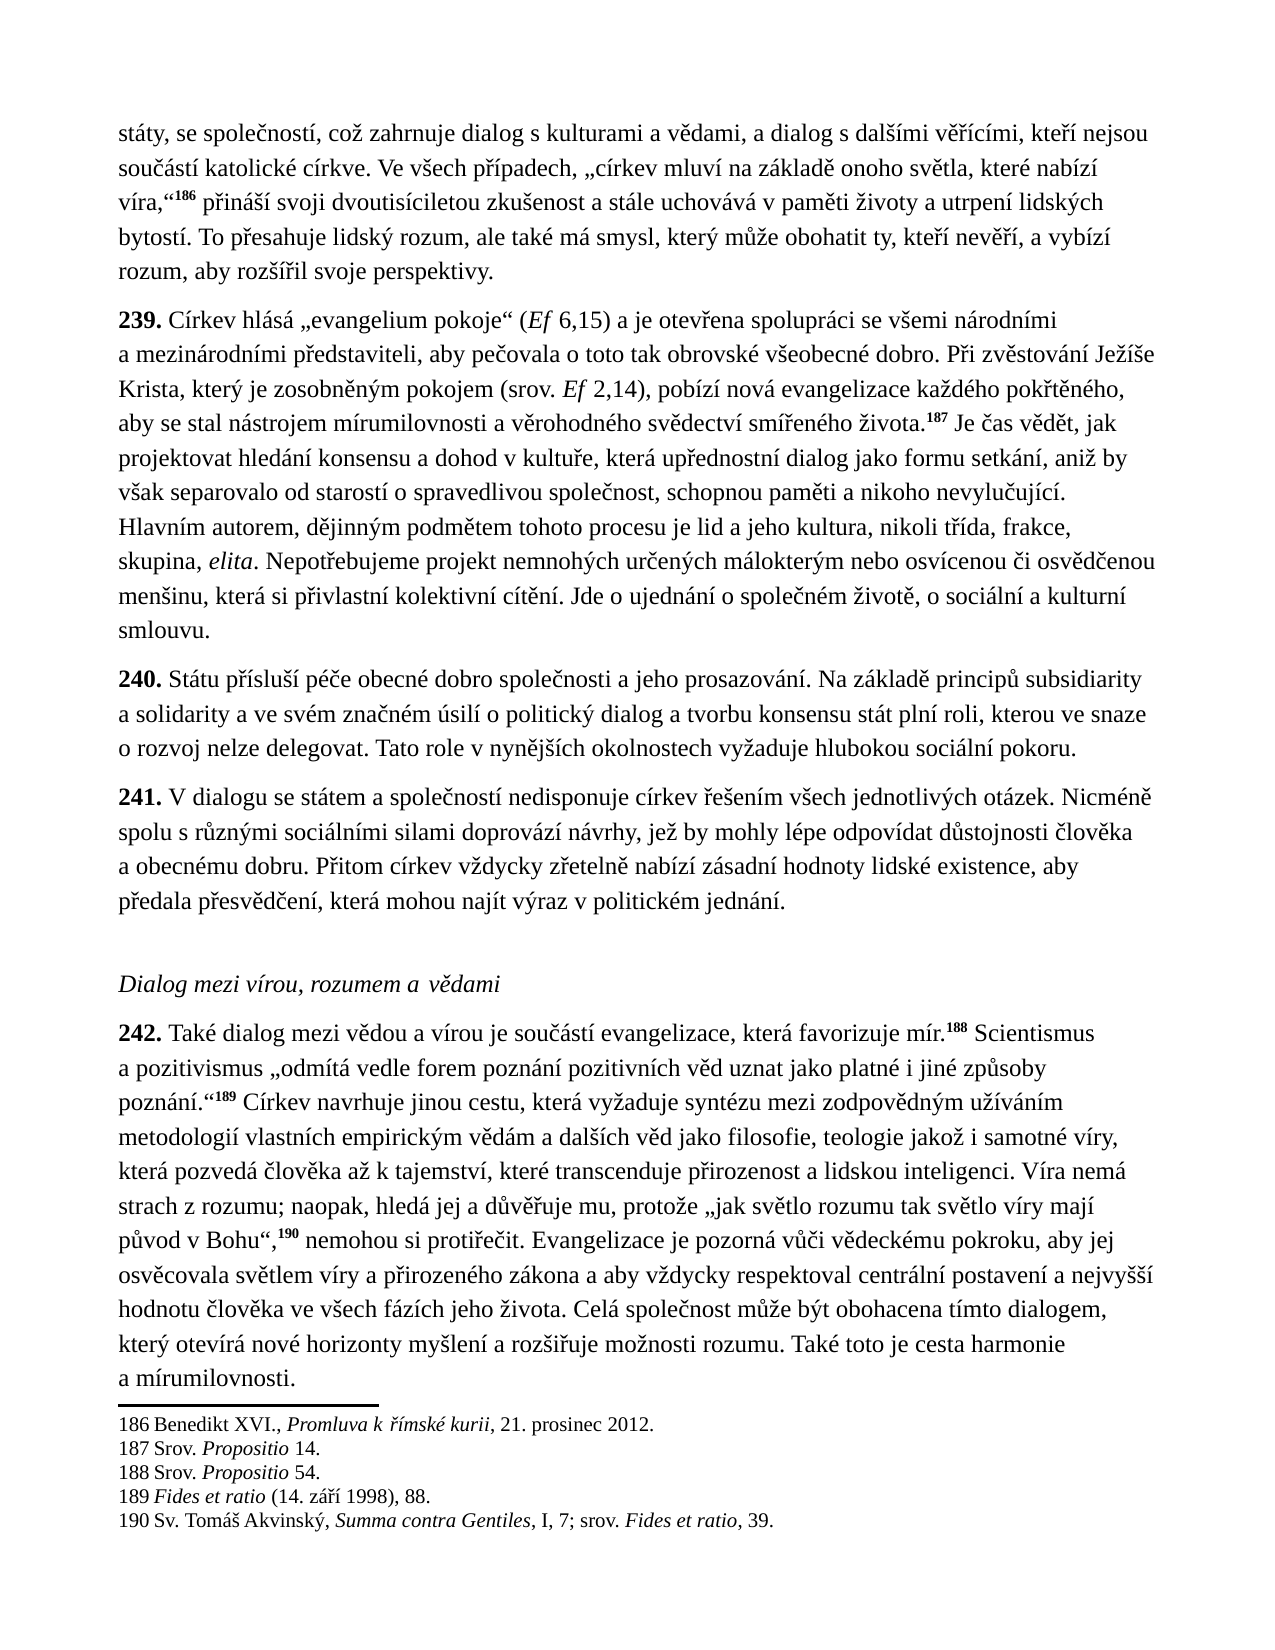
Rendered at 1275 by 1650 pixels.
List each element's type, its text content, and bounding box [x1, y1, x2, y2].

text 242. Také dialog mezi vědou a vírou je součástí evangelizace, která favorizuje mír. Scientismus a pozitivismus „odmítá vedle forem poznání pozitivních věd uznat jako platné i jiné způsoby poznání.“ Církev navrhuje jinou cestu, která vyžaduje syntézu mezi zodpovědným užíváním metodologií vlastních empirickým vědám a dalších věd jako filosofie, teologie jakož i samotné víry, která pozvedá člověka až k tajemství, které transcenduje přirozenost a lidskou inteligenci. Víra nemá strach z rozumu; naopak, hledá jej a důvěřuje mu, protože „jak světlo rozumu tak světlo víry mají původ v Bohu“, nemohou si protiřečit. Evangelizace je pozorná vůči vědeckému pokroku, aby jej osvěcovala světlem víry a přirozeného zákona a aby vždycky respektoval centrální postavení a nejvyšší hodnotu člověka ve všech fázích jeho života. Celá společnost může být obohacena tímto dialogem, který otevírá nové horizonty myšlení a rozšiřuje možnosti rozumu. Také toto je cesta harmonie a mírumilovnosti. [118, 1018, 1157, 1392]
text Dialog mezi vírou, rozumem a vědami [118, 969, 1157, 998]
text 241. V dialogu se státem a společností nedisponuje církev řešením všech jednotlivých otázek. Nicméně spolu s různými sociálními silami doprovází návrhy, jež by mohly lépe odpovídat důstojnosti člověka a obecnému dobru. Přitom církev vždycky zřetelně nabízí zásadní hodnoty lidské existence, aby předala přesvědčení, která mohou najít výraz v politickém jednání. [118, 782, 1157, 949]
text Srov. Propositio 54. [118, 1460, 1157, 1484]
text státy, se společností, což zahrnuje dialog s kulturami a vědami, a dialog s dalšími věřícími, kteří nejsou součástí katolické církve. Ve všech případech, „církev mluví na základě onoho světla, které nabízí víra,“ přináší svoji dvoutisíciletou zkušenost a stále uchovává v paměti životy a utrpení lidských bytostí. To přesahuje lidský rozum, ale také má smysl, který může obohatit ty, kteří nevěří, a vybízí rozum, aby rozšířil svoje perspektivy. [118, 118, 1157, 285]
text 239. Církev hlásá „evangelium pokoje“ (Ef 6,15) a je otevřena spolupráci se všemi národními a mezinárodními představiteli, aby pečovala o toto tak obrovské všeobecné dobro. Při zvěstování Ježíše Krista, který je zosobněným pokojem (srov. Ef 2,14), pobízí nová evangelizace každého pokřtěného, aby se stal nástrojem mírumilovnosti a věrohodného svědectví smířeného života. Je čas vědět, jak projektovat hledání konsensu a dohod v kultuře, která upřednostní dialog jako formu setkání, aniž by však separovalo od starostí o spravedlivou společnost, schopnou paměti a nikoho nevylučující. Hlavním autorem, dějinným podmětem tohoto procesu je lid a jeho kultura, nikoli třída, frakce, skupina, elita. Nepotřebujeme projekt nemnohých určených málokterým nebo osvícenou či osvědčenou menšinu, která si přivlastní kolektivní cítění. Jde o ujednání o společném životě, o sociální a kulturní smlouvu. [118, 305, 1157, 644]
text Srov. Propositio 14. [118, 1436, 1157, 1460]
text 240. Státu přísluší péče obecné dobro společnosti a jeho prosazování. Na základě principů subsidiarity a solidarity a ve svém značném úsilí o politický dialog a tvorbu konsensu stát plní roli, kterou ve snaze o rozvoj nelze delegovat. Tato role v nynějších okolnostech vyžaduje hlubokou sociální pokoru. [118, 664, 1157, 762]
text Fides et ratio (14. září 1998), 88. [118, 1484, 1157, 1508]
text Benedikt XVI., Promluva k římské kurii, 21. prosinec 2012. [118, 1412, 1157, 1436]
text Sv. Tomáš Akvinský, Summa contra Gentiles, I, 7; srov. Fides et ratio, 39. [118, 1508, 1157, 1532]
